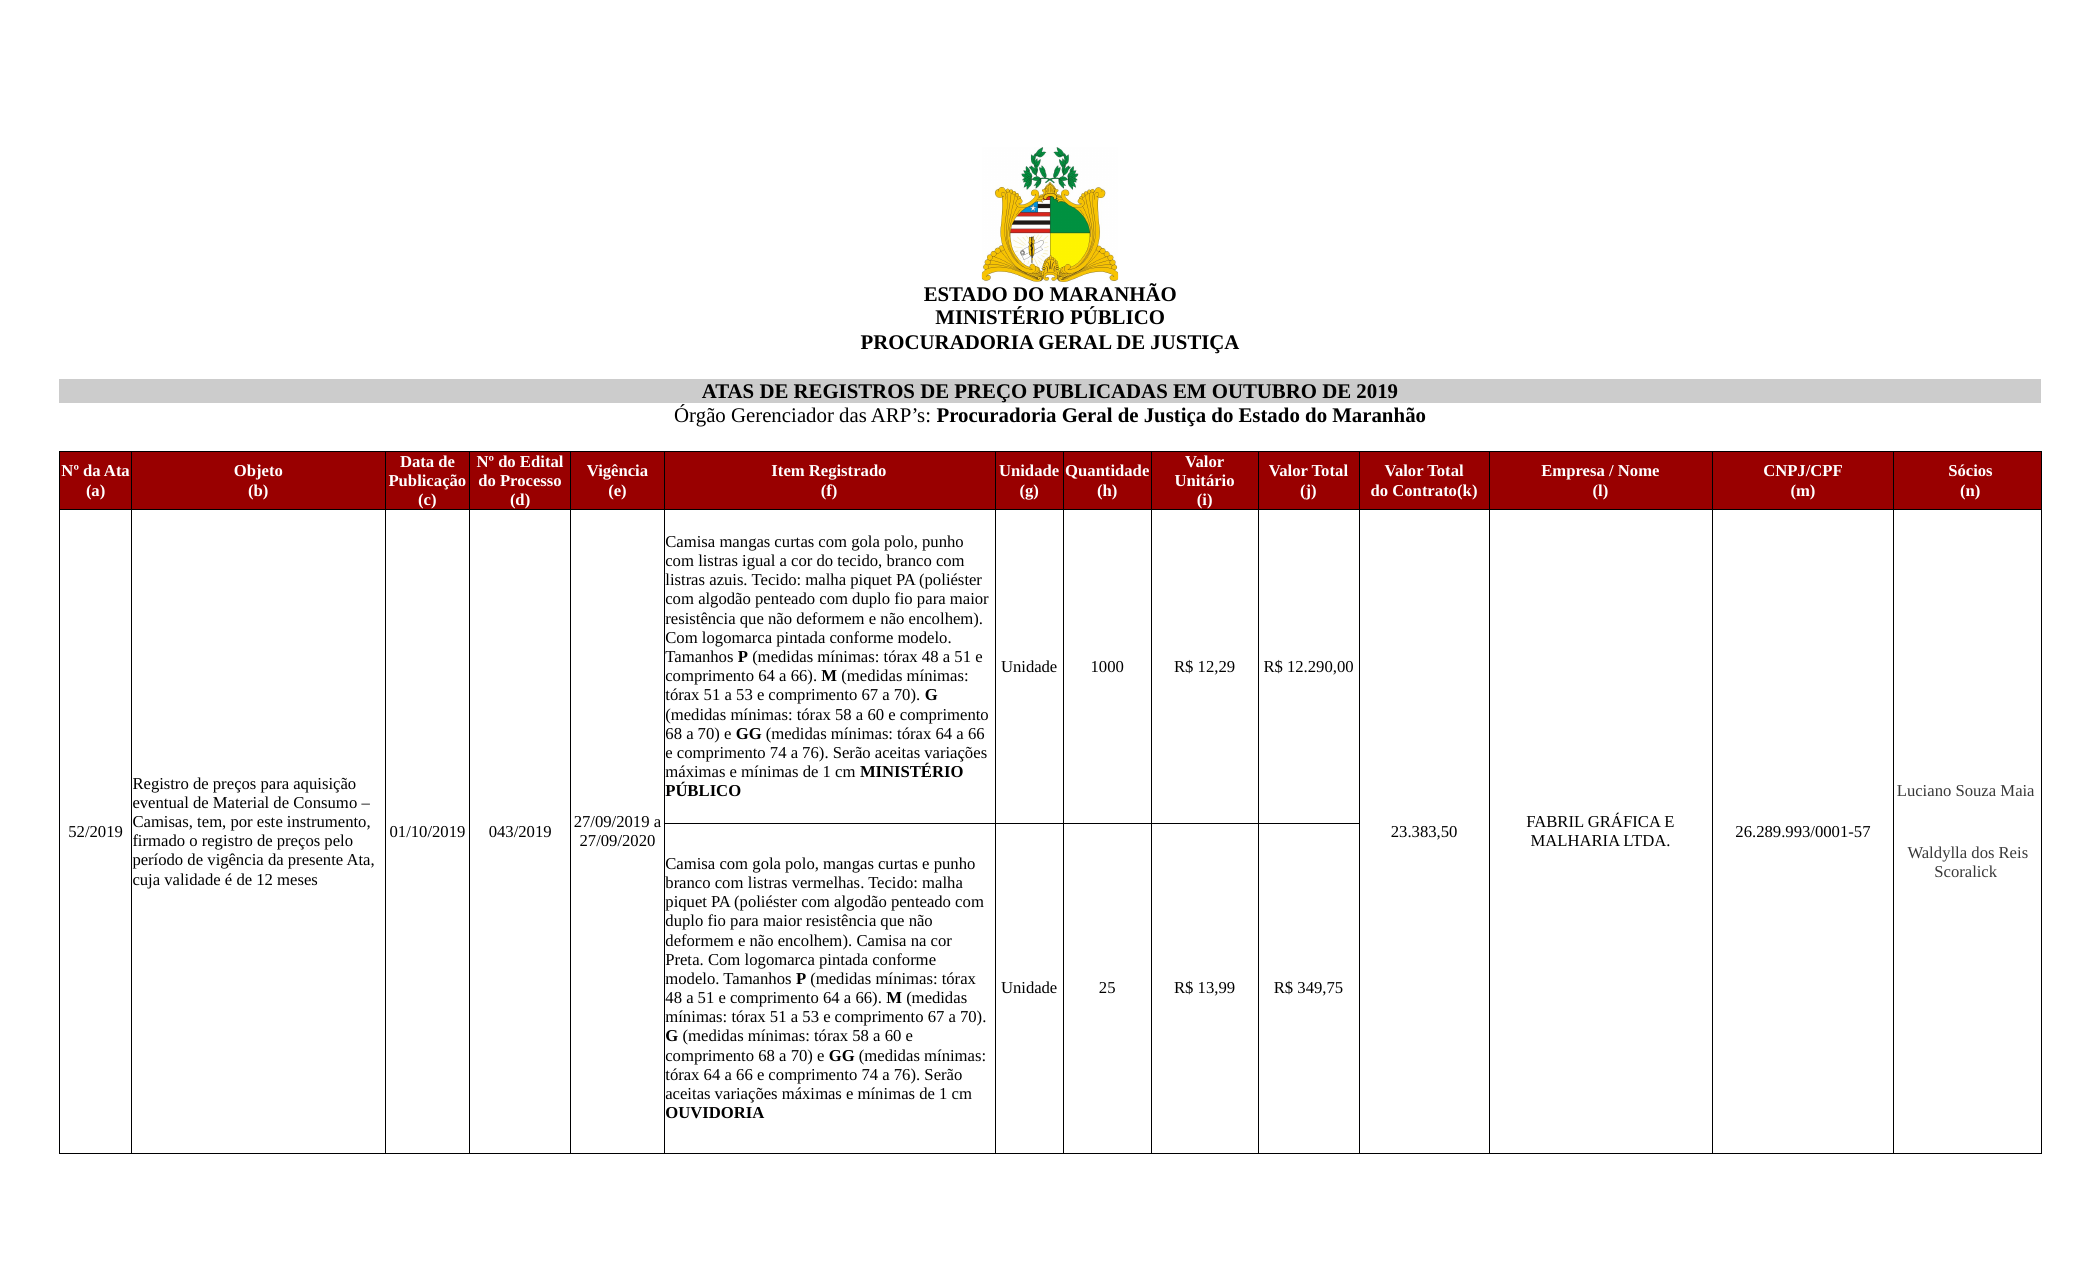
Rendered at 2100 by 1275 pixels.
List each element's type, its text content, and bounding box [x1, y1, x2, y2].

table_cell 043/2019 [470, 510, 570, 1152]
table_cell Unidade [996, 824, 1063, 1152]
table_cell Unidade [996, 510, 1063, 823]
table_cell 23.383,50 [1360, 510, 1489, 1152]
table_header Valor Total (j) [1259, 452, 1359, 509]
table_cell 26.289.993/0001-57 [1713, 510, 1893, 1152]
table_header Objeto (b) [132, 452, 385, 509]
table_header Nº do Edital do Processo (d) [470, 452, 570, 509]
table_cell R$ 12,29 [1152, 510, 1258, 823]
table_cell 01/10/2019 [386, 510, 469, 1152]
table_cell Camisa mangas curtas com gola polo, punho com listras igual a cor do tecido, branco com listras azuis. Tecido: malha piquet PA (poliéster com algodão penteado com duplo fio para maior resistência que não deformem e não encolhem). Com logomarca pintada conforme modelo. Tamanhos P (medidas mínimas: tórax 48 a 51 e comprimento 64 a 66). M (medidas mínimas: tórax 51 a 53 e comprimento 67 a 70). G (medidas mínimas: tórax 58 a 60 e comprimento 68 a 70) e GG (medidas mínimas: tórax 64 a 66 e comprimento 74 a 76). Serão aceitas variações máximas e mínimas de 1 cm MINISTÉRIO PÚBLICO [665, 510, 995, 823]
table_cell 27/09/2019 a 27/09/2020 [571, 510, 664, 1152]
table_header Nº da Ata (a) [60, 452, 131, 509]
table_header Valor Total do Contrato(k) [1360, 452, 1489, 509]
text Órgão Gerenciador das ARP’s: Procuradoria Geral de Justiça do Estado do Maranhão [59, 403, 2041, 427]
table_cell FABRIL GRÁFICA E MALHARIA LTDA. [1490, 510, 1712, 1152]
table_header CNPJ/CPF (m) [1713, 452, 1893, 509]
table_header Data de Publicação (c) [386, 452, 469, 509]
table_header Vigência (e) [571, 452, 664, 509]
table_cell 1000 [1064, 510, 1151, 823]
table_cell R$ 13,99 [1152, 824, 1258, 1152]
table_header Item Registrado (f) [665, 452, 995, 509]
table_cell 52/2019 [60, 510, 131, 1152]
table_cell Luciano Souza Maia Waldylla dos Reis Scoralick [1894, 510, 2041, 1152]
table_header Empresa / Nome (l) [1490, 452, 1712, 509]
table_cell R$ 349,75 [1259, 824, 1359, 1152]
picture [981, 147, 1119, 282]
table_cell Camisa com gola polo, mangas curtas e punho branco com listras vermelhas. Tecido: malha piquet PA (poliéster com algodão penteado com duplo fio para maior resistência que não deformem e não encolhem). Camisa na cor Preta. Com logomarca pintada conforme modelo. Tamanhos P (medidas mínimas: tórax 48 a 51 e comprimento 64 a 66). M (medidas mínimas: tórax 51 a 53 e comprimento 67 a 70). G (medidas mínimas: tórax 58 a 60 e comprimento 68 a 70) e GG (medidas mínimas: tórax 64 a 66 e comprimento 74 a 76). Serão aceitas variações máximas e mínimas de 1 cm OUVIDORIA [665, 824, 995, 1152]
text ATAS DE REGISTROS DE PREÇO PUBLICADAS EM OUTUBRO DE 2019 [59, 379, 2041, 403]
table_cell 25 [1064, 824, 1151, 1152]
table_header Sócios (n) [1894, 452, 2041, 509]
table_cell Registro de preços para aquisição eventual de Material de Consumo – Camisas, tem, por este instrumento, firmado o registro de preços pelo período de vigência da presente Ata, cuja validade é de 12 meses [132, 510, 385, 1152]
table_cell R$ 12.290,00 [1259, 510, 1359, 823]
table_header Quantidade (h) [1064, 452, 1151, 509]
table_header Valor Unitário (i) [1152, 452, 1258, 509]
table_header Unidade (g) [996, 452, 1063, 509]
